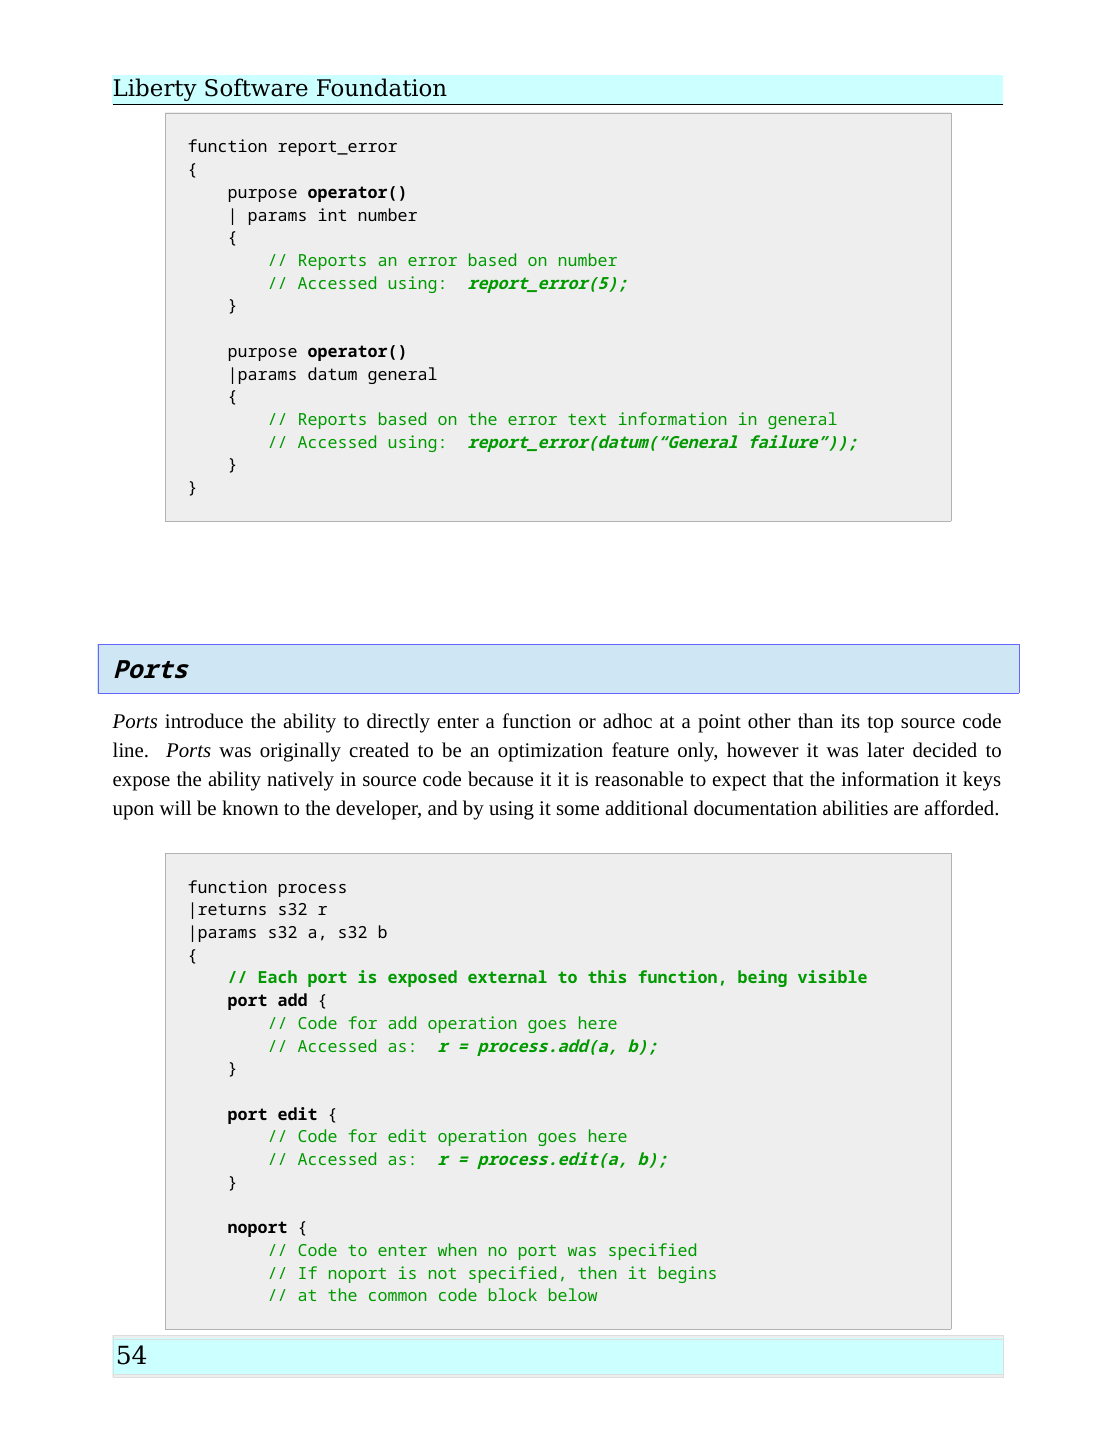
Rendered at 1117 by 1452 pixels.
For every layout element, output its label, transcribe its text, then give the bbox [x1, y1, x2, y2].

subtitle Ports [99, 645, 1019, 693]
text Ports introduce the ability to directly enter a function or adhoc at a point other than its top source code line. Ports was originally created to be an optimization feature only, however it was later decided to expose the ability natively in source code because it it is reasonable to expect that the information it keys upon will be known to the developer, and by using it some additional documentation abilities are afforded. [112, 709, 1003, 820]
text function process |returns s32 r |params s32 a, s32 b { // Each port is exposed external to this function, being visible port add { // Code for add operation goes here // Accessed as: r = process.add(a, b); } port edit { // Code for edit operation goes here // Accessed as: r = process.edit(a, b); } noport { // Code to enter when no port was specified // If noport is not specified, then it begins // at the common code block below [166, 854, 951, 1329]
text function report_error { purpose operator() | params int number { // Reports an error based on number // Accessed using: report_error(5); } purpose operator() |params datum general { // Reports based on the error text information in general // Accessed using: report_error(datum(“General failure”)); } } [166, 114, 951, 521]
